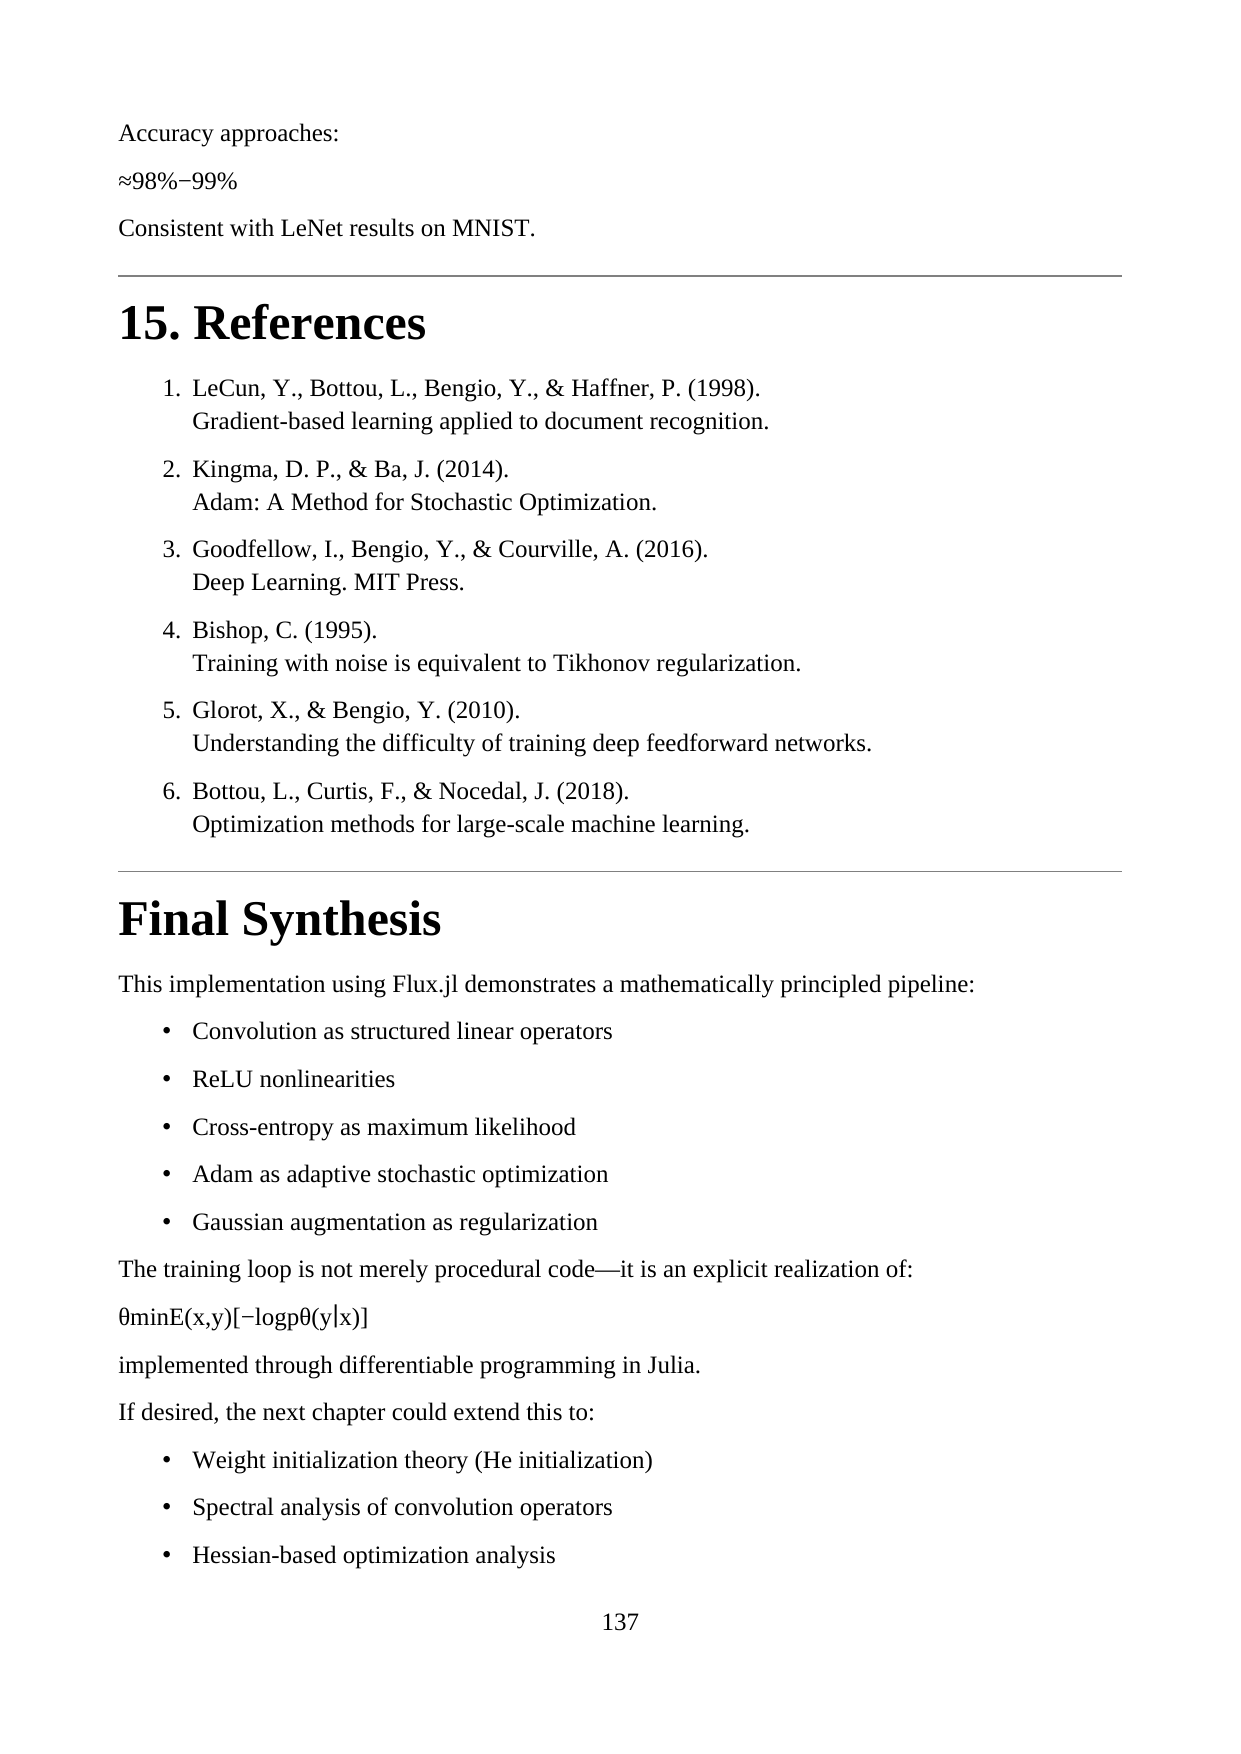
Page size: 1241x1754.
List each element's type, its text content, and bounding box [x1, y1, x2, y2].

text Accuracy approaches: [118, 118, 1122, 147]
list Bishop, C. (1995). Training with noise is equivalent to Tikhonov regularization. [162, 615, 1122, 677]
list Gaussian augmentation as regularization [162, 1207, 1122, 1236]
list Adam as adaptive stochastic optimization [162, 1159, 1122, 1188]
list Hessian-based optimization analysis [162, 1540, 1122, 1569]
text The training loop is not merely procedural code—it is an explicit realization of: [118, 1254, 1122, 1283]
list Weight initialization theory (He initialization) [162, 1445, 1122, 1474]
list Bottou, L., Curtis, F., & Nocedal, J. (2018). Optimization methods for large-scale machine learning. [162, 776, 1122, 838]
text ≈98%−99% [118, 166, 1122, 194]
text Consistent with LeNet results on MNIST. [118, 213, 1122, 242]
list Goodfellow, I., Bengio, Y., & Courville, A. (2016). Deep Learning. MIT Press. [162, 534, 1122, 596]
list Convolution as structured linear operators [162, 1016, 1122, 1045]
list Glorot, X., & Bengio, Y. (2010). Understanding the difficulty of training deep feedforward networks. [162, 696, 1122, 757]
text implemented through differentiable programming in Julia. [118, 1350, 1122, 1378]
text This implementation using Flux.jl demonstrates a mathematically principled pipeline: [118, 969, 1122, 998]
list Kingma, D. P., & Ba, J. (2014). Adam: A Method for Stochastic Optimization. [162, 454, 1122, 515]
list LeCun, Y., Bottou, L., Bengio, Y., & Haffner, P. (1998). Gradient-based learning applied to document recognition. [162, 373, 1122, 435]
subtitle Final Synthesis [118, 888, 1122, 946]
subtitle 15. References [118, 292, 1122, 350]
list Cross-entropy as maximum likelihood [162, 1112, 1122, 1140]
list ReLU nonlinearities [162, 1064, 1122, 1093]
text θmin​E(x,y)​[−logpθ​(y∣x)] [118, 1302, 1122, 1331]
list Spectral analysis of convolution operators [162, 1492, 1122, 1521]
text If desired, the next chapter could extend this to: [118, 1397, 1122, 1426]
